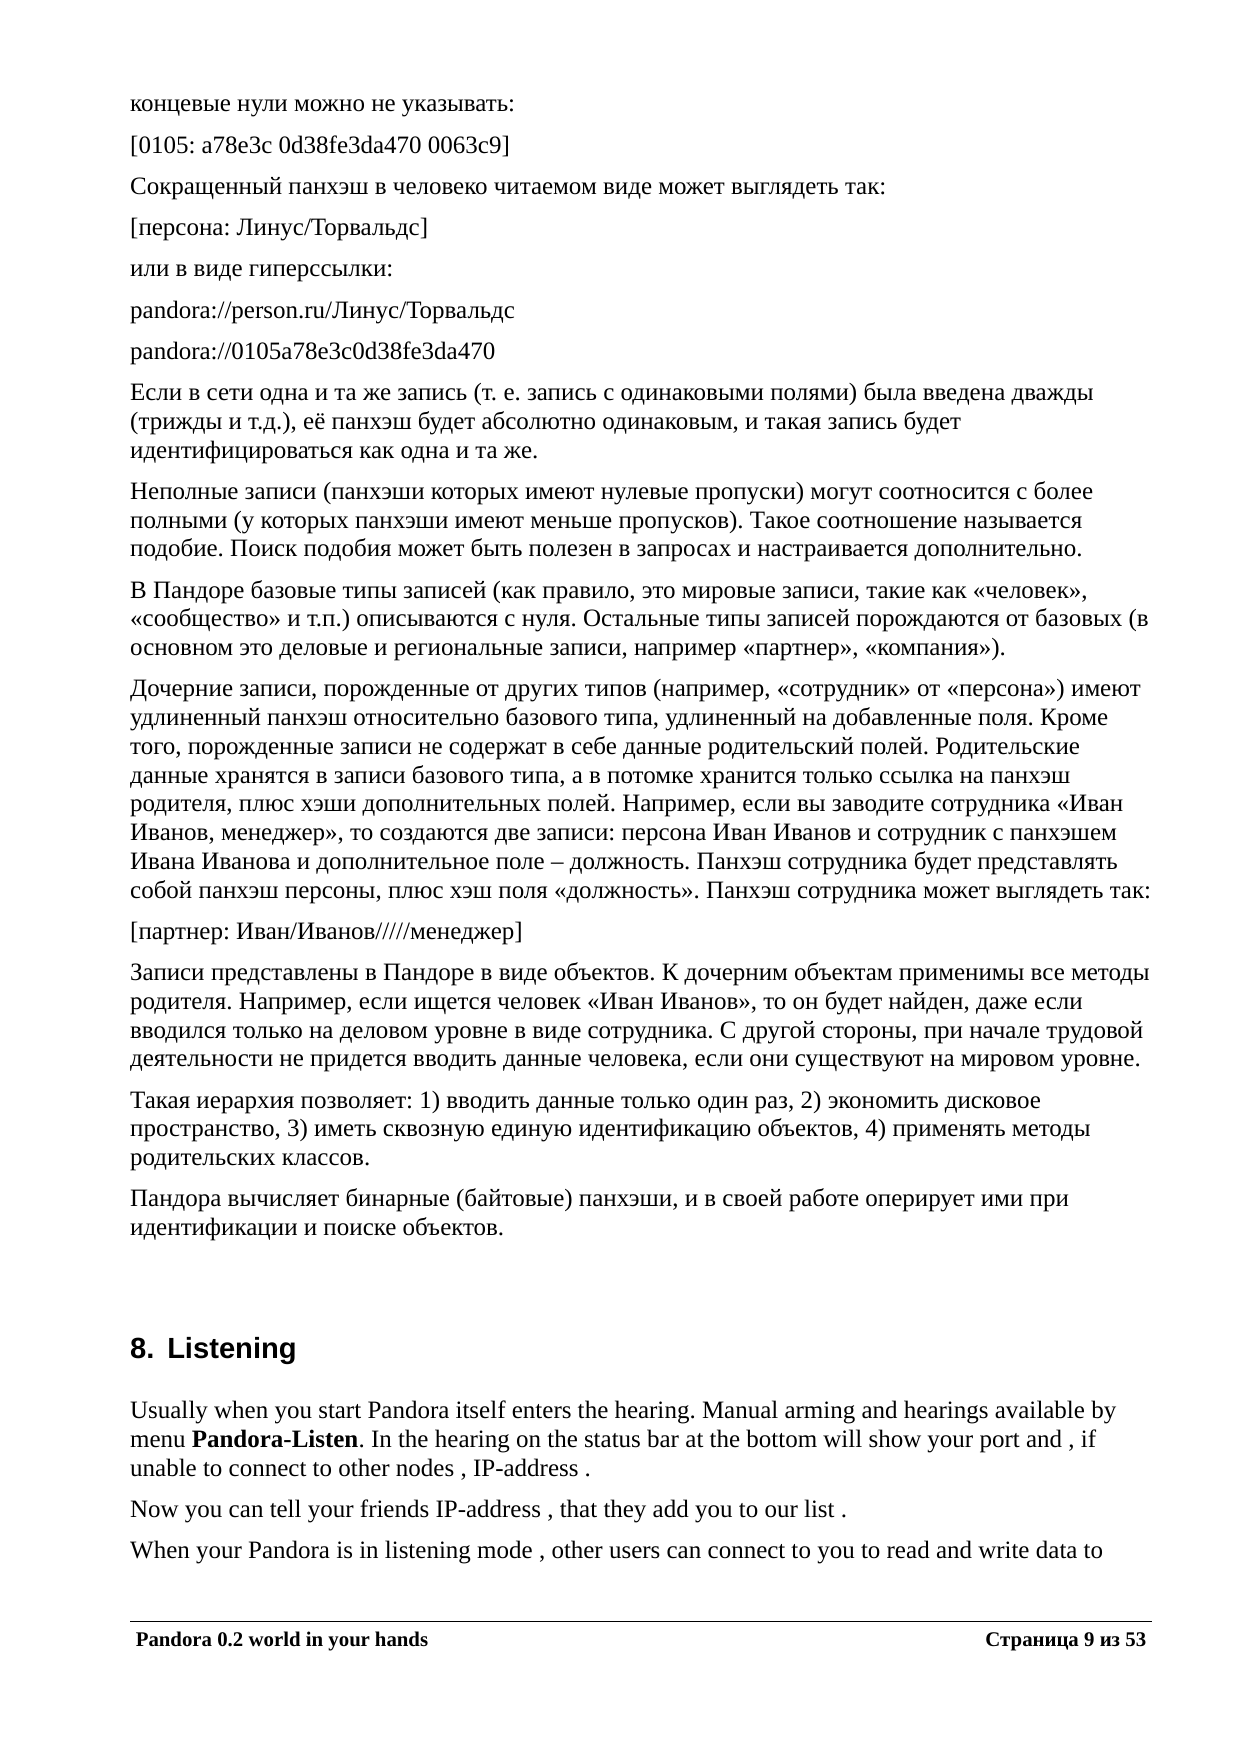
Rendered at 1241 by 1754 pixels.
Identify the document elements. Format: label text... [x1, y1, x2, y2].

text Такая иерархия позволяет: 1) вводить данные только один раз, 2) экономить дисковое пространство, 3) иметь сквозную единую идентификацию объектов, 4) применять методы родительских классов. [130, 1085, 1152, 1171]
text pandora://person.ru/Линус/Торвальдс [130, 295, 1152, 323]
text Сокращенный панхэш в человеко читаемом виде может выглядеть так: [130, 171, 1152, 200]
text When your Pandora is in listening mode , other users can connect to you to read and write data to [130, 1535, 1152, 1564]
text [персона: Линус/Торвальдс] [130, 212, 1152, 241]
text Пандора вычисляет бинарные (байтовые) панхэши, и в своей работе оперирует ими при идентификации и поиске объектов. [130, 1183, 1152, 1241]
text Записи представлены в Пандоре в виде объектов. К дочерним объектам применимы все методы родителя. Например, если ищется человек «Иван Иванов», то он будет найден, даже если вводился только на деловом уровне в виде сотрудника. С другой стороны, при начале трудовой деятельности не придется вводить данные человека, если они существуют на мировом уровне. [130, 957, 1152, 1072]
text концевые нули можно не указывать: [130, 88, 1152, 117]
text [0105: a78e3c 0d38fe3da470 0063c9] [130, 130, 1152, 158]
text [партнер: Иван/Иванов/////менеджер] [130, 916, 1152, 945]
text В Пандоре базовые типы записей (как правило, это мировые записи, такие как «человек», «сообщество» и т.п.) описываются с нуля. Остальные типы записей порождаются от базовых (в основном это деловые и региональные записи, например «партнер», «компания»). [130, 575, 1152, 661]
text Неполные записи (панхэши которых имеют нулевые пропуски) могут соотносится с более полными (у которых панхэши имеют меньше пропусков). Такое соотношение называется подобие. Поиск подобия может быть полезен в запросах и настраивается дополнительно. [130, 476, 1152, 562]
subtitle Listening [130, 1331, 1152, 1365]
text Usually when you start Pandora itself enters the hearing. Manual arming and hearings available by menu Pandora-Listen. In the hearing on the status bar at the bottom will show your port and , if unable to connect to other nodes , IP-address . [130, 1395, 1152, 1481]
text Дочерние записи, порожденные от других типов (например, «сотрудник» от «персона») имеют удлиненный панхэш относительно базового типа, удлиненный на добавленные поля. Кроме того, порожденные записи не содержат в себе данные родительский полей. Родительские данные хранятся в записи базового типа, а в потомке хранится только ссылка на панхэш родителя, плюс хэши дополнительных полей. Например, если вы заводите сотрудника «Иван Иванов, менеджер», то создаются две записи: персона Иван Иванов и сотрудник с панхэшем Ивана Иванова и дополнительное поле – должность. Панхэш сотрудника будет представлять собой панхэш персоны, плюс хэш поля «должность». Панхэш сотрудника может выглядеть так: [130, 673, 1152, 903]
text Now you can tell your friends IP-address , that they add you to our list . [130, 1494, 1152, 1523]
text или в виде гиперссылки: [130, 253, 1152, 282]
text Если в сети одна и та же запись (т. е. запись с одинаковыми полями) была введена дважды (трижды и т.д.), её панхэш будет абсолютно одинаковым, и такая запись будет идентифицироваться как одна и та же. [130, 377, 1152, 463]
text pandora://0105a78e3c0d38fe3da470 [130, 336, 1152, 365]
